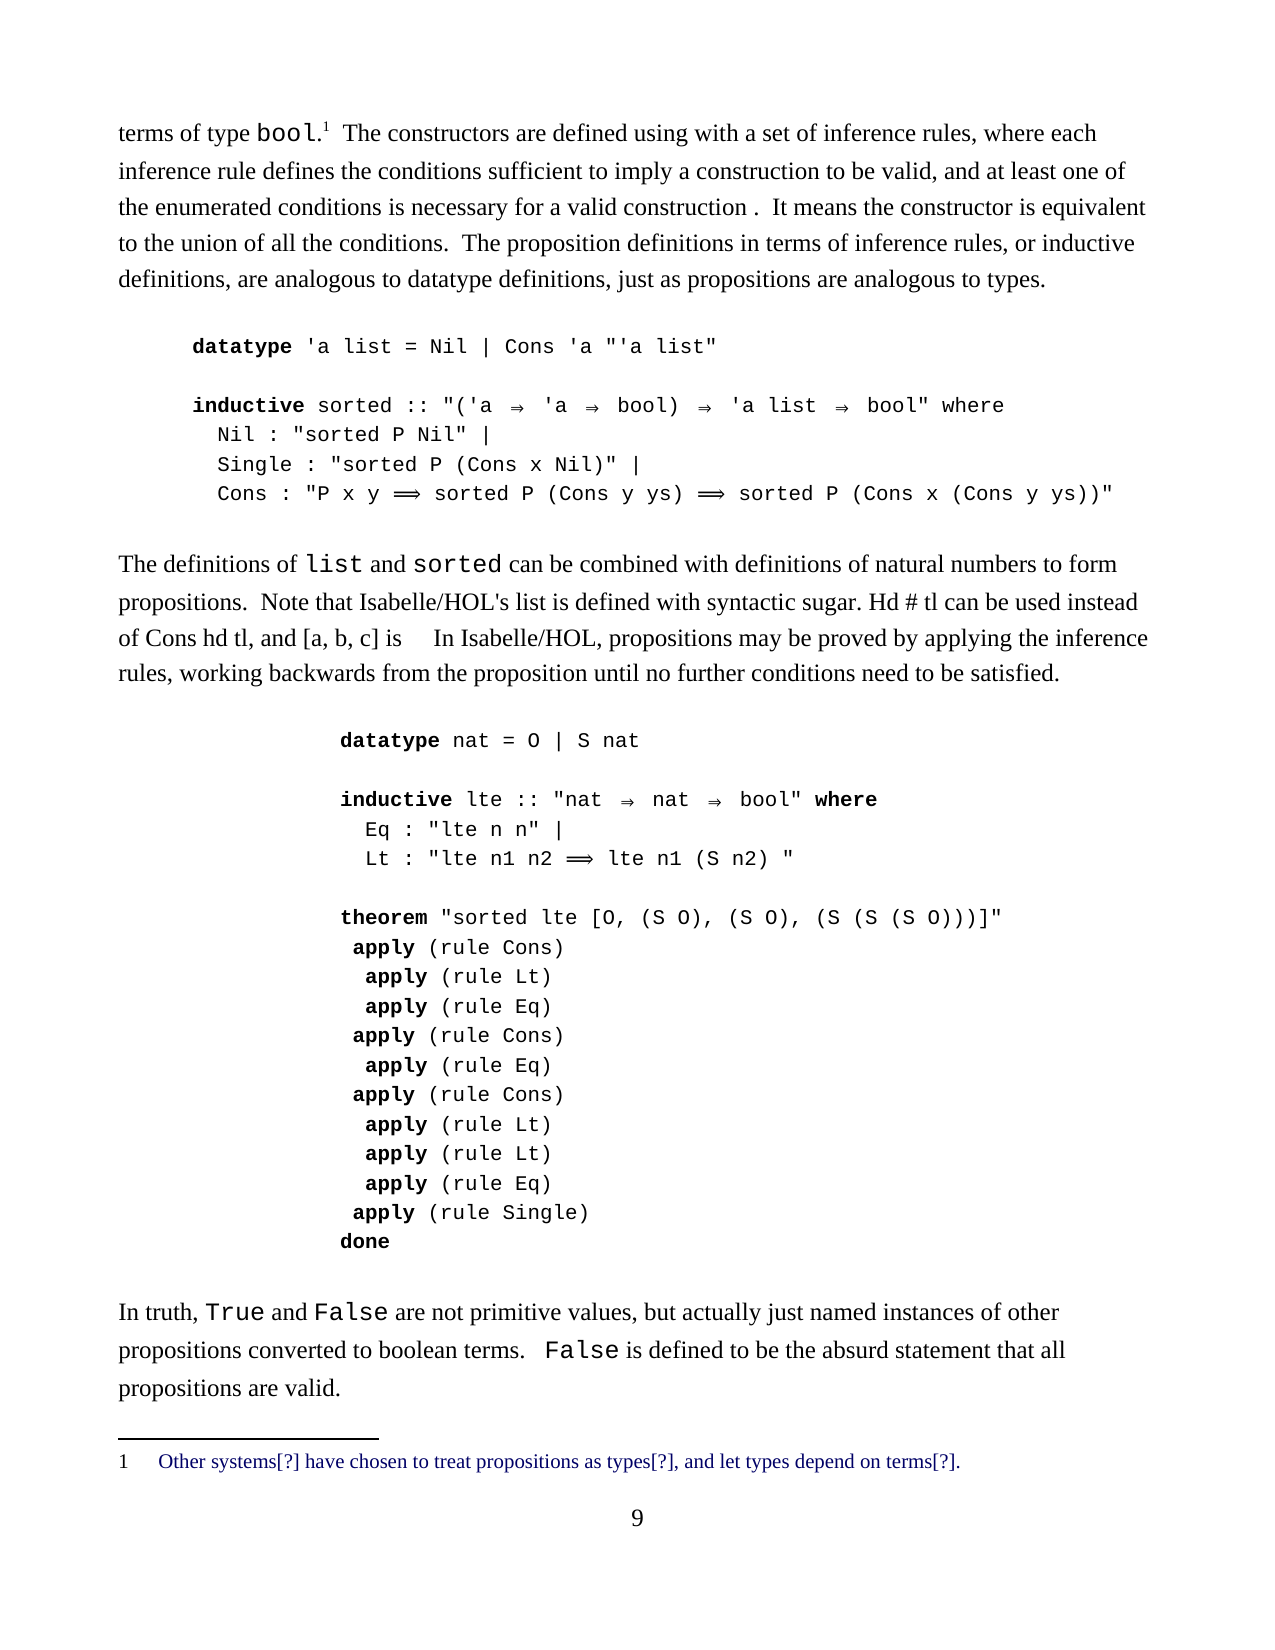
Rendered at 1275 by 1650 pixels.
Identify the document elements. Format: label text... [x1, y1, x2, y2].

text apply (rule Eq) [340, 996, 1157, 1019]
text apply (rule Lt) [340, 966, 1157, 990]
text In truth, True and False are not primitive values, but actually just named instances of other propositions converted to boolean terms. False is defined to be the absurd statement that all propositions are valid. [118, 1297, 1157, 1402]
text apply (rule Eq) [340, 1173, 1157, 1196]
text Eq : "lte n n" | [340, 819, 1157, 842]
text apply (rule Eq) [340, 1055, 1157, 1078]
text done [340, 1232, 1157, 1255]
text Cons : "P x y ⟹ sorted P (Cons y ys) ⟹ sorted P (Cons x (Cons y ys))" [192, 483, 1157, 507]
text apply (rule Cons) [340, 937, 1157, 960]
text inductive sorted :: "('a ⇒ 'a ⇒ bool) ⇒ 'a list ⇒ bool" where [192, 395, 1157, 418]
text apply (rule Cons) [340, 1084, 1157, 1108]
text apply (rule Lt) [340, 1143, 1157, 1167]
text The definitions of list and sorted can be combined with definitions of natural numbers to form propositions. Note that Isabelle/HOL's list is defined with syntactic sugar. Hd # tl can be used instead of Cons hd tl, and [a, b, c] is In Isabelle/HOL, propositions may be proved by applying the inference rules, working backwards from the proposition until no further conditions need to be satisfied. [118, 549, 1157, 687]
text apply (rule Cons) [340, 1025, 1157, 1049]
text datatype 'a list = Nil | Cons 'a "'a list" [192, 336, 1157, 359]
text datatype nat = O | S nat [340, 730, 1157, 754]
text theorem "sorted lte [O, (S O), (S O), (S (S (S O)))]" [340, 907, 1157, 931]
text apply (rule Lt) [340, 1114, 1157, 1137]
text apply (rule Single) [340, 1202, 1157, 1226]
text Single : "sorted P (Cons x Nil)" | [192, 454, 1157, 477]
text Nil : "sorted P Nil" | [192, 424, 1157, 448]
text Other systems[?] have chosen to treat propositions as types[?], and let types depend on terms[?]. [118, 1445, 1157, 1474]
text Lt : "lte n1 n2 ⟹ lte n1 (S n2) " [340, 848, 1157, 872]
text terms of type bool. The constructors are defined using with a set of inference rules, where each inference rule defines the conditions sufficient to imply a construction to be valid, and at least one of the enumerated conditions is necessary for a valid construction . It means the constructor is equivalent to the union of all the conditions. The proposition definitions in terms of inference rules, or inductive definitions, are analogous to datatype definitions, just as propositions are analogous to types. [118, 118, 1157, 293]
text inductive lte :: "nat ⇒ nat ⇒ bool" where [340, 789, 1157, 813]
